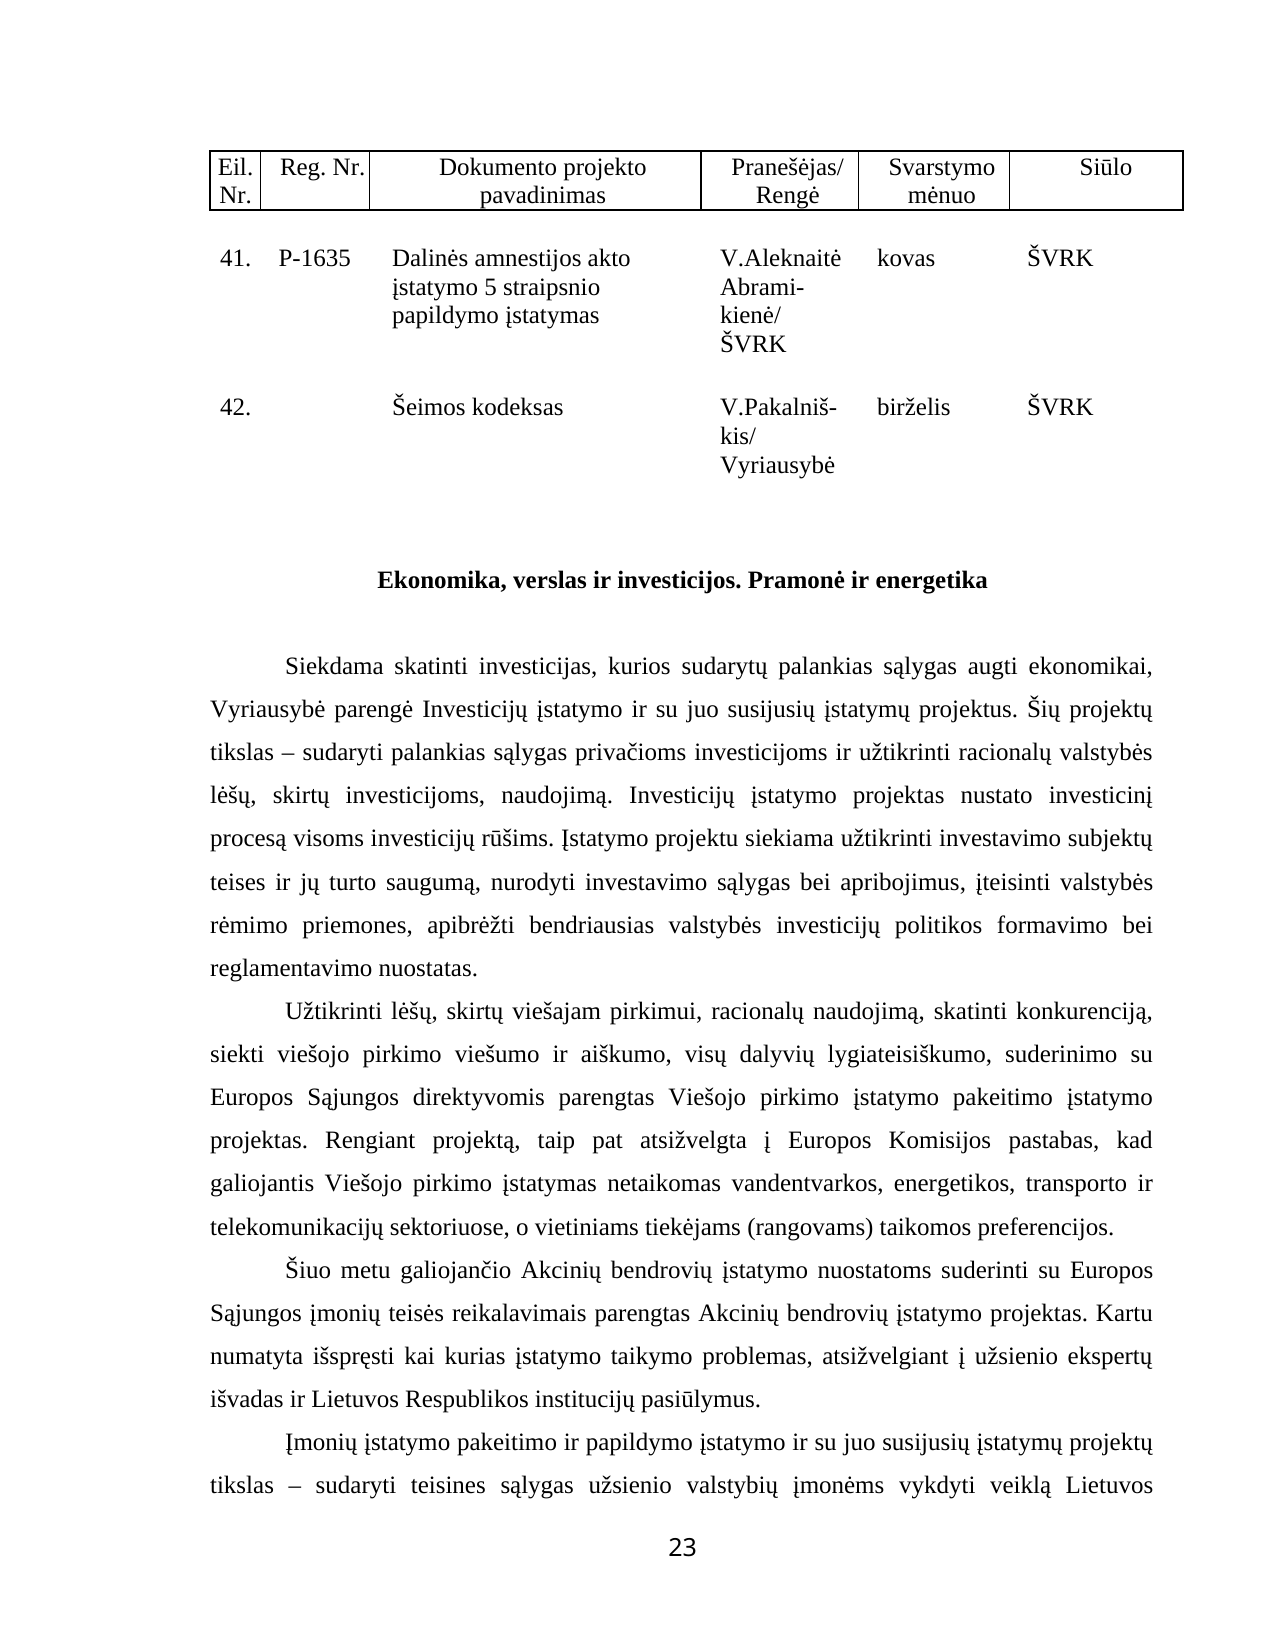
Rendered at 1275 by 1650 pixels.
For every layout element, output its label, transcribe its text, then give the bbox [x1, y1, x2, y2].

table_cell [858, 243, 874, 358]
table_cell Šeimos kodeksas [389, 392, 701, 478]
table_cell [261, 358, 265, 392]
table_cell P-1635 [275, 243, 369, 358]
table_header Reg. Nr. [275, 152, 369, 209]
table_cell kovas [874, 243, 1000, 358]
table_cell [370, 211, 374, 243]
table_cell [1178, 272, 1183, 358]
text Siekdama skatinti investicijas, kurios sudarytų palankias sąlygas augti ekonomikai, Vyriausybė parengė Investicijų įstatymo ir su juo susijusių įstatymų projektus. Šių projektų tikslas – sudaryti palankias sąlygas privačioms investicijoms ir užtikrinti racionalų valstybės lėšų, skirtų investicijoms, naudojimą. Investicijų įstatymo projektas nustato investicinį procesą visoms investicijų rūšims. Įstatymo projektu siekiama užtikrinti investavimo subjektų teises ir jų turto saugumą, nurodyti investavimo sąlygas bei apribojimus, įteisinti valstybės rėmimo priemones, apibrėžti bendriausias valstybės investicijų politikos formavimo bei reglamentavimo nuostatas. [210, 651, 1154, 982]
table_cell [370, 358, 374, 392]
table_cell [261, 211, 265, 243]
text Šiuo metu galiojančio Akcinių bendrovių įstatymo nuostatoms suderinti su Europos Sąjungos įmonių teisės reikalavimais parengtas Akcinių bendrovių įstatymo projektas. Kartu numatyta išspręsti kai kurias įstatymo taikymo problemas, atsižvelgiant į užsienio ekspertų išvadas ir Lietuvos Respublikos institucijų pasiūlymus. [210, 1255, 1154, 1413]
table_cell [257, 211, 261, 243]
table_cell [1178, 421, 1183, 478]
table_header [261, 152, 275, 209]
table_cell [257, 358, 261, 392]
table_cell 42. [210, 392, 261, 478]
table_header [370, 152, 384, 209]
table_cell [370, 392, 389, 478]
table_header Siūlo [1028, 152, 1182, 209]
table_cell [261, 392, 275, 478]
table_cell [275, 392, 369, 478]
table_header [1010, 152, 1028, 209]
table_cell birželis [874, 392, 1000, 478]
table_cell Dalinės amnestijos akto įstatymo 5 straipsnio papildymo įstatymas [389, 243, 701, 358]
table_header [859, 152, 874, 209]
table_cell ŠVRK [1024, 243, 1177, 358]
table_cell [370, 243, 389, 358]
table_cell [701, 243, 717, 358]
text Įmonių įstatymo pakeitimo ir papildymo įstatymo ir su juo susijusių įstatymų projektų tikslas – sudaryti teisines sąlygas užsienio valstybių įmonėms vykdyti veiklą Lietuvos [210, 1427, 1154, 1499]
table_cell [261, 243, 275, 358]
table_header [702, 152, 717, 209]
table_cell ŠVRK [1024, 392, 1177, 478]
text Ekonomika, verslas ir investicijos. Pramonė ir energetika [210, 565, 1155, 593]
table_cell [858, 392, 874, 478]
table_cell [1000, 243, 1024, 358]
table_cell 41. [210, 243, 261, 358]
table_cell [701, 392, 717, 478]
text Užtikrinti lėšų, skirtų viešajam pirkimui, racionalų naudojimą, skatinti konkurenciją, siekti viešojo pirkimo viešumo ir aiškumo, visų dalyvių lygiateisiškumo, suderinimo su Europos Sąjungos direktyvomis parengtas Viešojo pirkimo įstatymo pakeitimo įstatymo projektas. Rengiant projektą, taip pat atsižvelgta į Europos Komisijos pastabas, kad galiojantis Viešojo pirkimo įstatymas netaikomas vandentvarkos, energetikos, transporto ir telekomunikacijų sektoriuose, o vietiniams tiekėjams (rangovams) taikomos preferencijos. [210, 996, 1154, 1240]
table_cell [1000, 392, 1024, 478]
